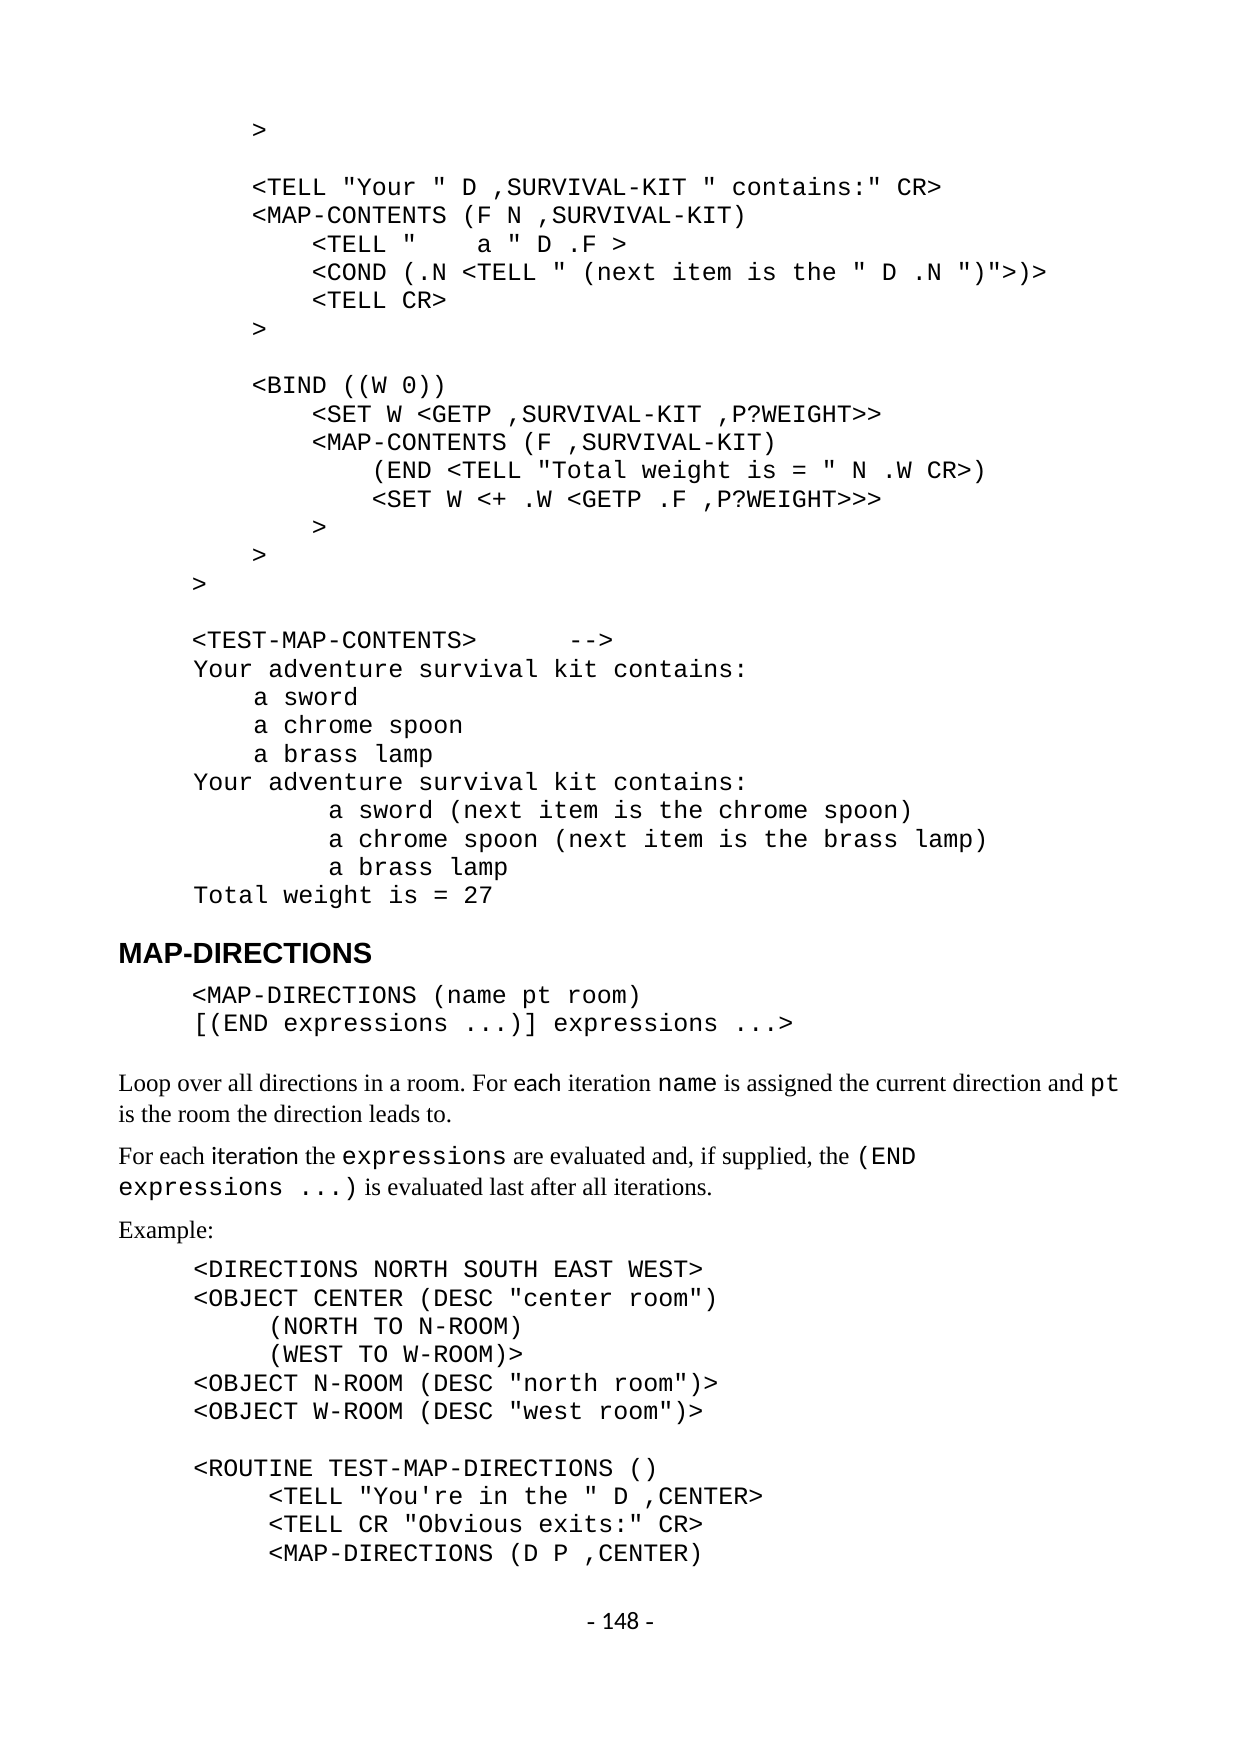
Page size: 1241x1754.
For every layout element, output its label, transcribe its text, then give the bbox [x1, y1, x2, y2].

text > <TEST-MAP-CONTENTS> --> [192, 571, 1122, 656]
text For each iteration the expressions are evaluated and, if supplied, the (END expressions ...) is evaluated last after all iterations. [118, 1141, 1122, 1203]
text Total weight is = 27 [192, 883, 1122, 911]
text a brass lamp [192, 855, 1122, 883]
text <TELL " a " D .F > [192, 231, 1122, 260]
text <DIRECTIONS NORTH SOUTH EAST WEST> [118, 1257, 1122, 1285]
text (WEST TO W-ROOM)> [118, 1342, 1122, 1370]
text <MAP-CONTENTS (F N ,SURVIVAL-KIT) [192, 203, 1122, 231]
subtitle MAP-DIRECTIONS [43, 936, 1122, 970]
text (END <TELL "Total weight is = " N .W CR>) [192, 458, 1122, 486]
text <TELL CR> [192, 288, 1122, 316]
text <OBJECT W-ROOM (DESC "west room")> [118, 1398, 1122, 1427]
text a sword (next item is the chrome spoon) [192, 798, 1122, 826]
text (NORTH TO N-ROOM) [118, 1313, 1122, 1342]
text a sword [192, 685, 1122, 713]
text a chrome spoon (next item is the brass lamp) [192, 826, 1122, 855]
text a brass lamp [192, 741, 1122, 770]
text Your adventure survival kit contains: [192, 656, 1122, 685]
text <SET W <+ .W <GETP .F ,P?WEIGHT>>> [192, 486, 1122, 515]
text Loop over all directions in a room. For each iteration name is assigned the current direction and pt is the room the direction leads to. [118, 1067, 1122, 1128]
text <MAP-DIRECTIONS (name pt room) [(END expressions ...)] expressions ...> [192, 982, 1122, 1039]
text <COND (.N <TELL " (next item is the " D .N ")">)> [192, 260, 1122, 288]
text <SET W <GETP ,SURVIVAL-KIT ,P?WEIGHT>> [192, 401, 1122, 430]
text <TELL "Your " D ,SURVIVAL-KIT " contains:" CR> [192, 146, 1122, 203]
text Your adventure survival kit contains: [192, 770, 1122, 798]
text <MAP-CONTENTS (F ,SURVIVAL-KIT) [192, 430, 1122, 458]
text Example: [118, 1216, 1122, 1244]
text <TELL "You're in the " D ,CENTER> [118, 1483, 1122, 1512]
text <OBJECT N-ROOM (DESC "north room")> [118, 1370, 1122, 1398]
text a chrome spoon [192, 713, 1122, 741]
text > [192, 543, 1122, 571]
text > [192, 118, 1122, 146]
text <BIND ((W 0)) [192, 345, 1122, 401]
text <TELL CR "Obvious exits:" CR> [118, 1512, 1122, 1540]
text > [192, 316, 1122, 345]
text > [192, 515, 1122, 543]
text <OBJECT CENTER (DESC "center room") [118, 1285, 1122, 1313]
text <ROUTINE TEST-MAP-DIRECTIONS () [118, 1455, 1122, 1483]
text <MAP-DIRECTIONS (D P ,CENTER) [118, 1540, 1122, 1568]
